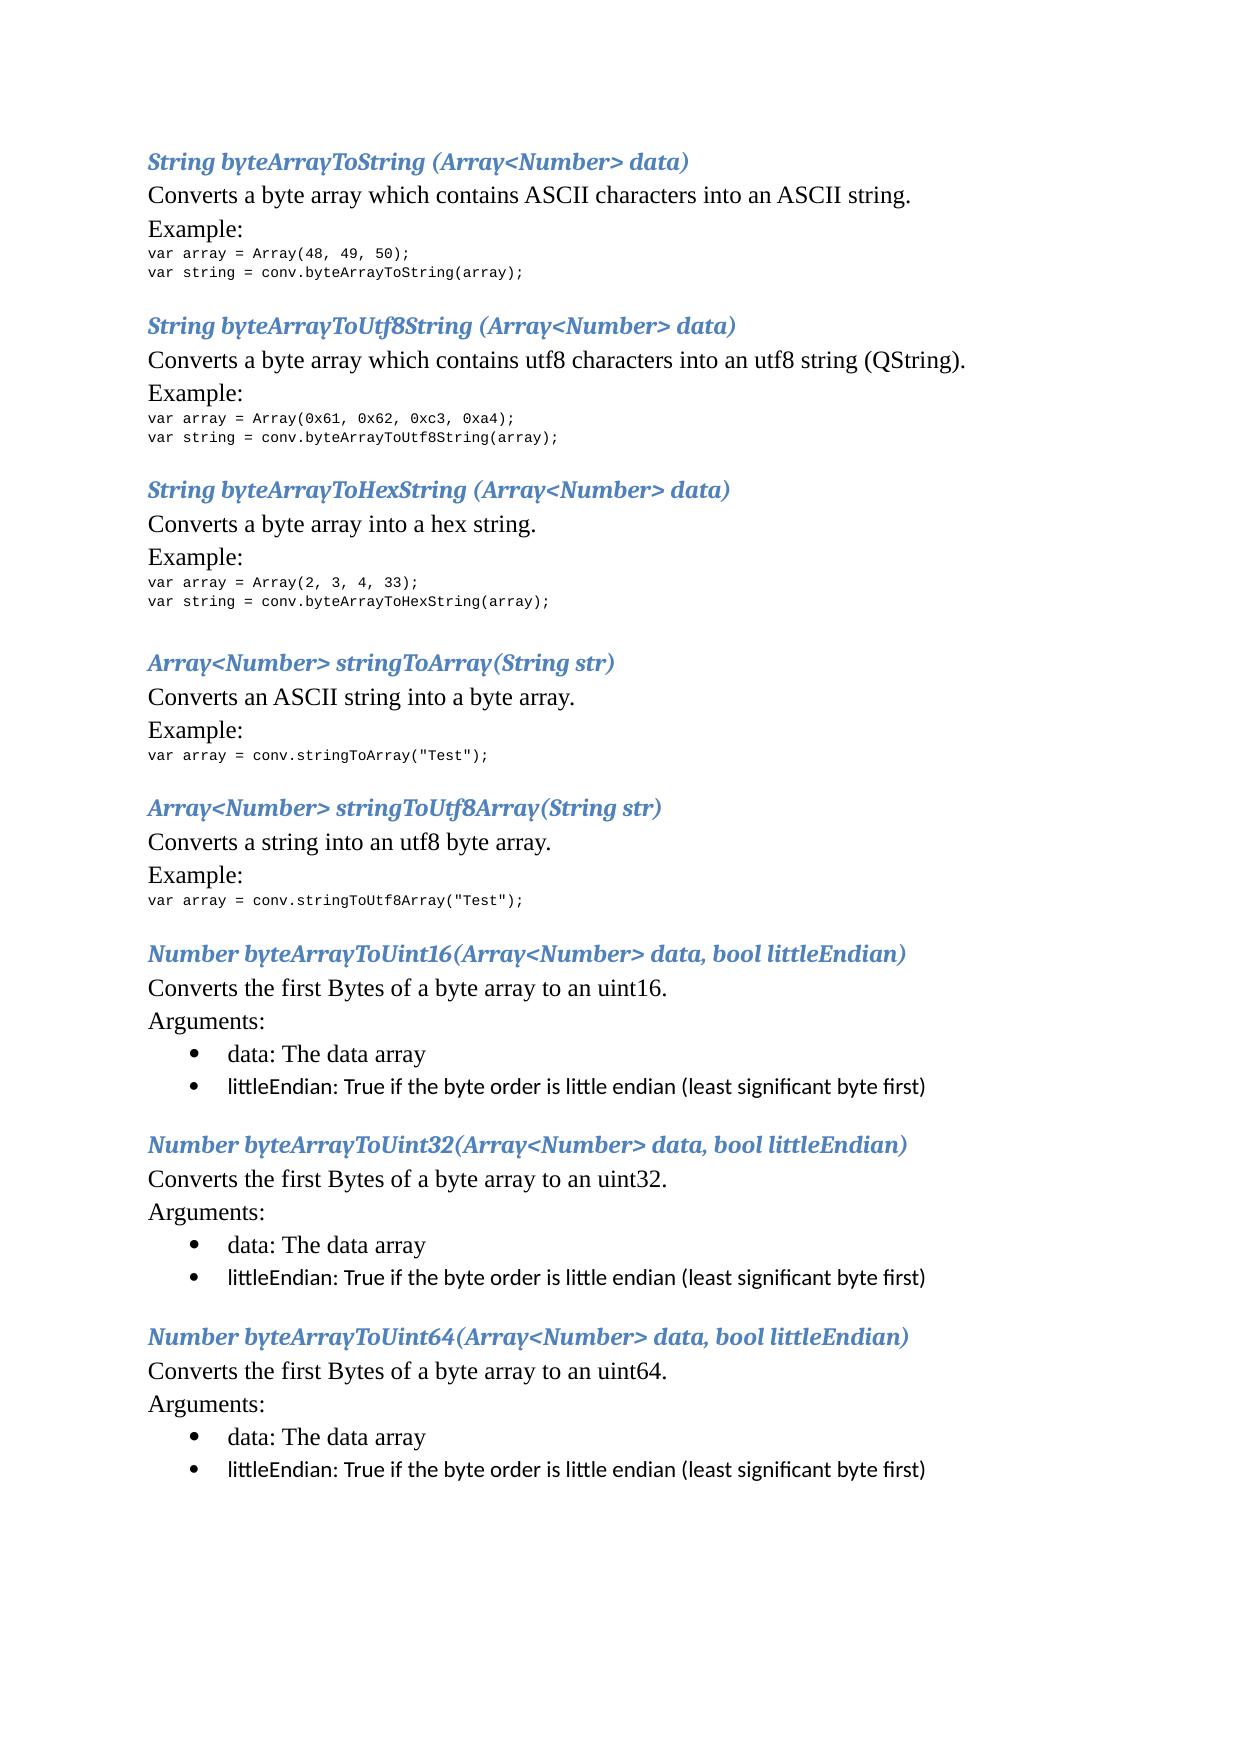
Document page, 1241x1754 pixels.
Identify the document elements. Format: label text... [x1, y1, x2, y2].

text Example: [148, 715, 1093, 744]
text var string = conv.byteArrayToString(array); [148, 266, 1093, 282]
list littleEndian: True if the byte order is little endian (least significant byte first) [190, 1072, 1093, 1100]
subtitle Array<Number> stringToArray(String str) [148, 649, 1093, 678]
text Arguments: [148, 1389, 1093, 1418]
text var array = conv.stringToUtf8Array("Test"); [148, 893, 1093, 910]
text var string = conv.byteArrayToUtf8String(array); [148, 430, 1093, 446]
text var array = Array(2, 3, 4, 33); [148, 575, 1093, 592]
subtitle String byteArrayToString (Array<Number> data) [148, 148, 1093, 176]
text Converts the first Bytes of a byte array to an uint16. [148, 973, 1093, 1001]
subtitle Number byteArrayToUint64(Array<Number> data, bool littleEndian) [148, 1323, 1093, 1352]
list littleEndian: True if the byte order is little endian (least significant byte first) [190, 1263, 1093, 1291]
text Converts the first Bytes of a byte array to an uint32. [148, 1164, 1093, 1193]
subtitle String byteArrayToHexString (Array<Number> data) [148, 476, 1093, 505]
subtitle Number byteArrayToUint32(Array<Number> data, bool littleEndian) [148, 1131, 1093, 1160]
list data: The data array [190, 1230, 1093, 1259]
text var string = conv.byteArrayToHexString(array); [148, 594, 1093, 611]
subtitle String byteArrayToUtf8String (Array<Number> data) [148, 312, 1093, 341]
text Arguments: [148, 1006, 1093, 1034]
list littleEndian: True if the byte order is little endian (least significant byte first) [190, 1455, 1093, 1483]
text Example: [148, 542, 1093, 571]
text var array = conv.stringToArray("Test"); [148, 748, 1093, 765]
text var array = Array(0x61, 0x62, 0xc3, 0xa4); [148, 411, 1093, 427]
text Example: [148, 378, 1093, 407]
list data: The data array [190, 1039, 1093, 1067]
text var array = Array(48, 49, 50); [148, 247, 1093, 263]
list data: The data array [190, 1422, 1093, 1451]
text Arguments: [148, 1197, 1093, 1226]
text Converts the first Bytes of a byte array to an uint64. [148, 1356, 1093, 1384]
subtitle Array<Number> stringToUtf8Array(String str) [148, 794, 1093, 823]
text Converts a byte array which contains utf8 characters into an utf8 string (QString). [148, 345, 1093, 374]
text Example: [148, 860, 1093, 889]
text Converts an ASCII string into a byte array. [148, 682, 1093, 711]
text Converts a byte array into a hex string. [148, 509, 1093, 538]
text Converts a string into an utf8 byte array. [148, 827, 1093, 856]
text Example: [148, 214, 1093, 242]
subtitle Number byteArrayToUint16(Array<Number> data, bool littleEndian) [148, 940, 1093, 968]
text Converts a byte array which contains ASCII characters into an ASCII string. [148, 181, 1093, 209]
